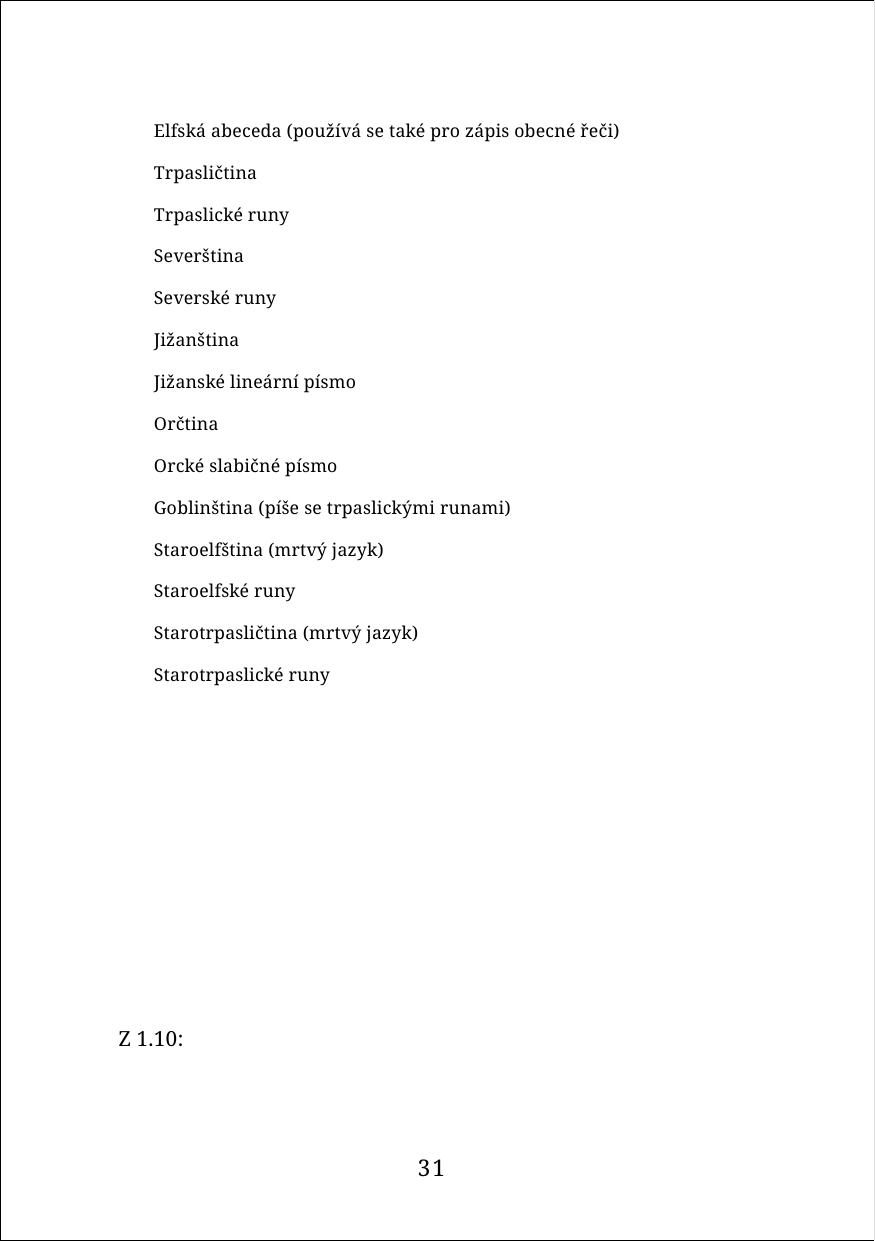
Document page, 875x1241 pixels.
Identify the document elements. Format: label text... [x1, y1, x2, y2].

list Elfská abeceda (používá se také pro zápis obecné řeči) [154, 118, 756, 142]
list Orčtina [154, 411, 756, 436]
list Starotrpasličtina (mrtvý jazyk) [154, 621, 756, 645]
list Severské runy [154, 286, 756, 310]
list Staroelfské runy [154, 579, 756, 603]
list Starotrpaslické runy [154, 663, 756, 687]
text Z 1.10: [118, 1024, 756, 1052]
list Trpasličtina [154, 160, 756, 184]
list Trpaslické runy [154, 202, 756, 226]
list Jižanština [154, 328, 756, 352]
list Severština [154, 244, 756, 268]
list Orcké slabičné písmo [154, 453, 756, 477]
list Staroelfština (mrtvý jazyk) [154, 537, 756, 561]
list Goblinština (píše se trpaslickými runami) [154, 495, 756, 519]
list Jižanské lineární písmo [154, 369, 756, 394]
